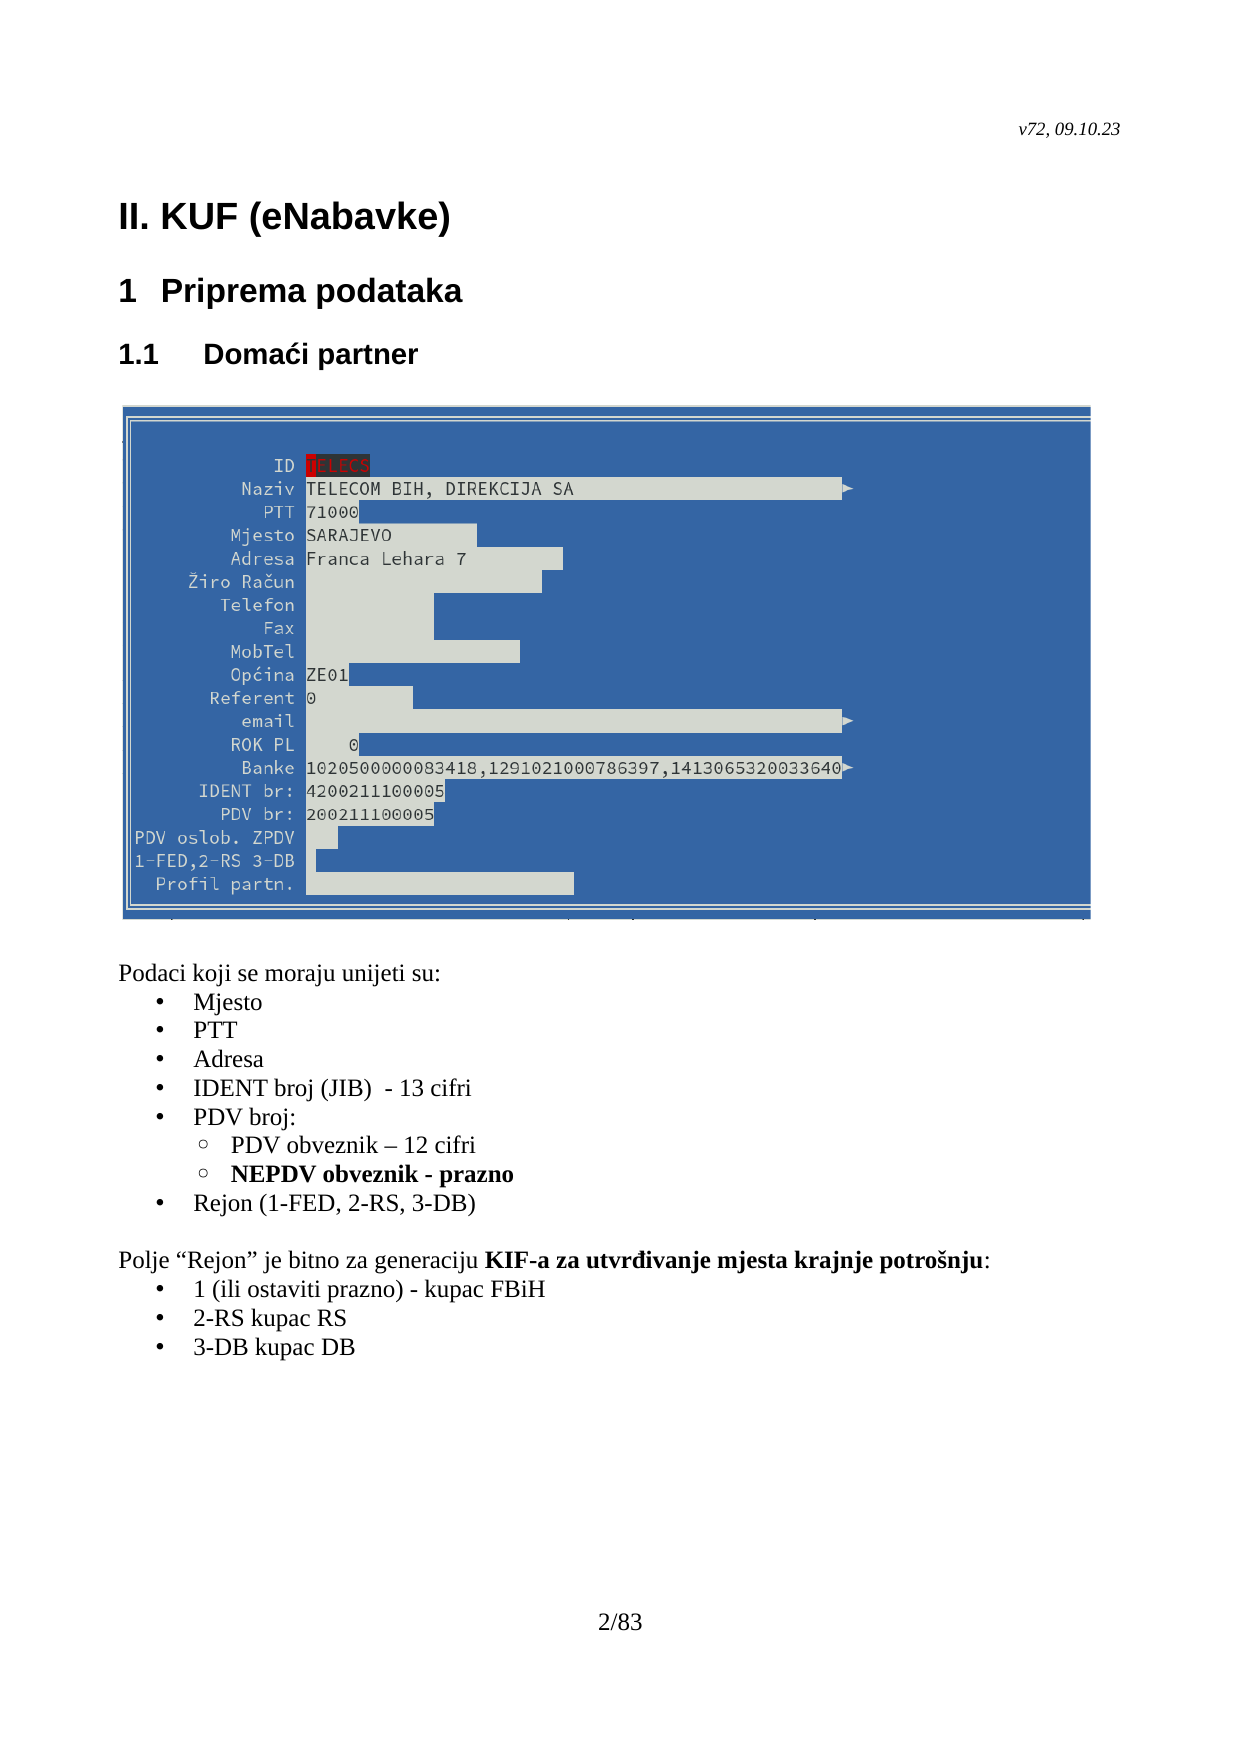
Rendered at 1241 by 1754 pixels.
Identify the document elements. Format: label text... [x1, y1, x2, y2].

subtitle Domaći partner [118, 337, 1122, 371]
list Rejon (1-FED, 2-RS, 3-DB) [156, 1188, 1122, 1217]
subtitle Priprema podataka [118, 271, 1122, 310]
list PDV broj: [156, 1102, 1122, 1131]
list PTT [156, 1016, 1122, 1044]
picture [122, 405, 1091, 920]
list 3-DB kupac DB [156, 1332, 1122, 1361]
list 2-RS kupac RS [156, 1303, 1122, 1332]
list NEPDV obveznik - prazno [193, 1159, 1122, 1188]
list PDV obveznik – 12 cifri [193, 1131, 1122, 1159]
text Podaci koji se moraju unijeti su: [118, 958, 1122, 987]
list Mjesto [156, 987, 1122, 1016]
list Adresa [156, 1044, 1122, 1073]
list 1 (ili ostaviti prazno) - kupac FBiH [156, 1274, 1122, 1303]
subtitle II. KUF (eNabavke) [118, 194, 1122, 238]
list IDENT broj (JIB) - 13 cifri [156, 1073, 1122, 1102]
text Polje “Rejon” je bitno za generaciju KIF-a za utvrđivanje mjesta krajnje potrošnju: [118, 1246, 1122, 1274]
